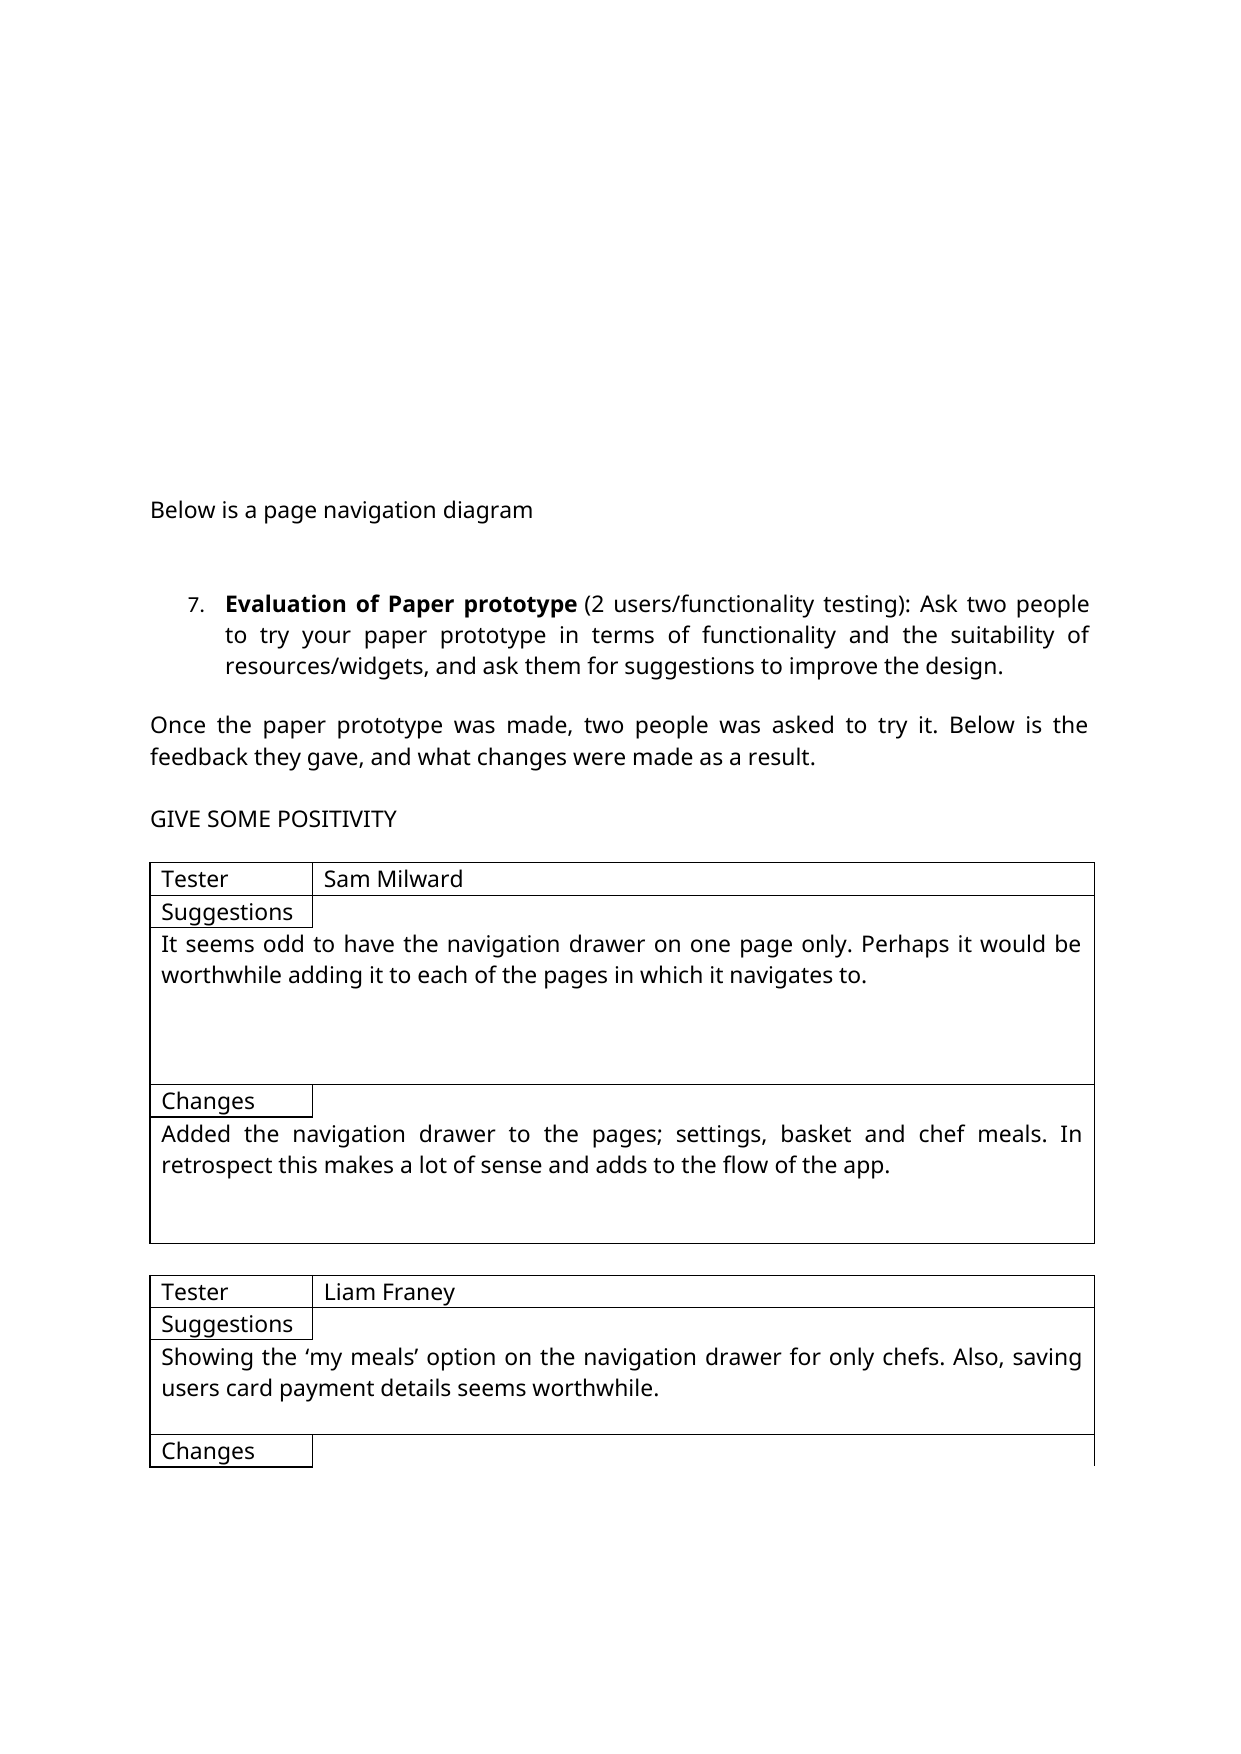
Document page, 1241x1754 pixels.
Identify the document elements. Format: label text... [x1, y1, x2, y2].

table_cell [313, 1435, 1094, 1466]
table_cell It seems odd to have the navigation drawer on one page only. Perhaps it would be worthwhile adding it to each of the pages in which it navigates to. [151, 927, 1094, 1084]
table_header Tester [151, 1276, 312, 1307]
table_cell Changes [151, 1085, 312, 1116]
list Evaluation of Paper prototype (2 users/functionality testing): Ask two people to try your paper prototype in terms of functionality and the suitability of resources/widgets, and ask them for suggestions to improve the design. [187, 587, 1090, 681]
table_cell [313, 1085, 1094, 1116]
table_cell Suggestions [151, 1308, 312, 1339]
text Once the paper prototype was made, two people was asked to try it. Below is the feedback they gave, and what changes were made as a result. [150, 709, 1090, 772]
table_header Liam Franey [313, 1276, 1094, 1307]
table_cell Added the navigation drawer to the pages; settings, basket and chef meals. In retrospect this makes a lot of sense and adds to the flow of the app. [151, 1116, 1094, 1242]
text GIVE SOME POSITIVITY [150, 803, 1090, 834]
table_cell [313, 896, 1094, 927]
table_cell Changes [151, 1435, 312, 1466]
text Below is a page navigation diagram [150, 494, 1090, 525]
table_header Tester [151, 863, 312, 894]
table_cell [313, 1308, 1094, 1339]
table_cell Suggestions [151, 896, 312, 927]
table_cell Showing the ‘my meals’ option on the navigation drawer for only chefs. Also, saving users card payment details seems worthwhile. [151, 1339, 1094, 1434]
table_header Sam Milward [313, 863, 1094, 894]
